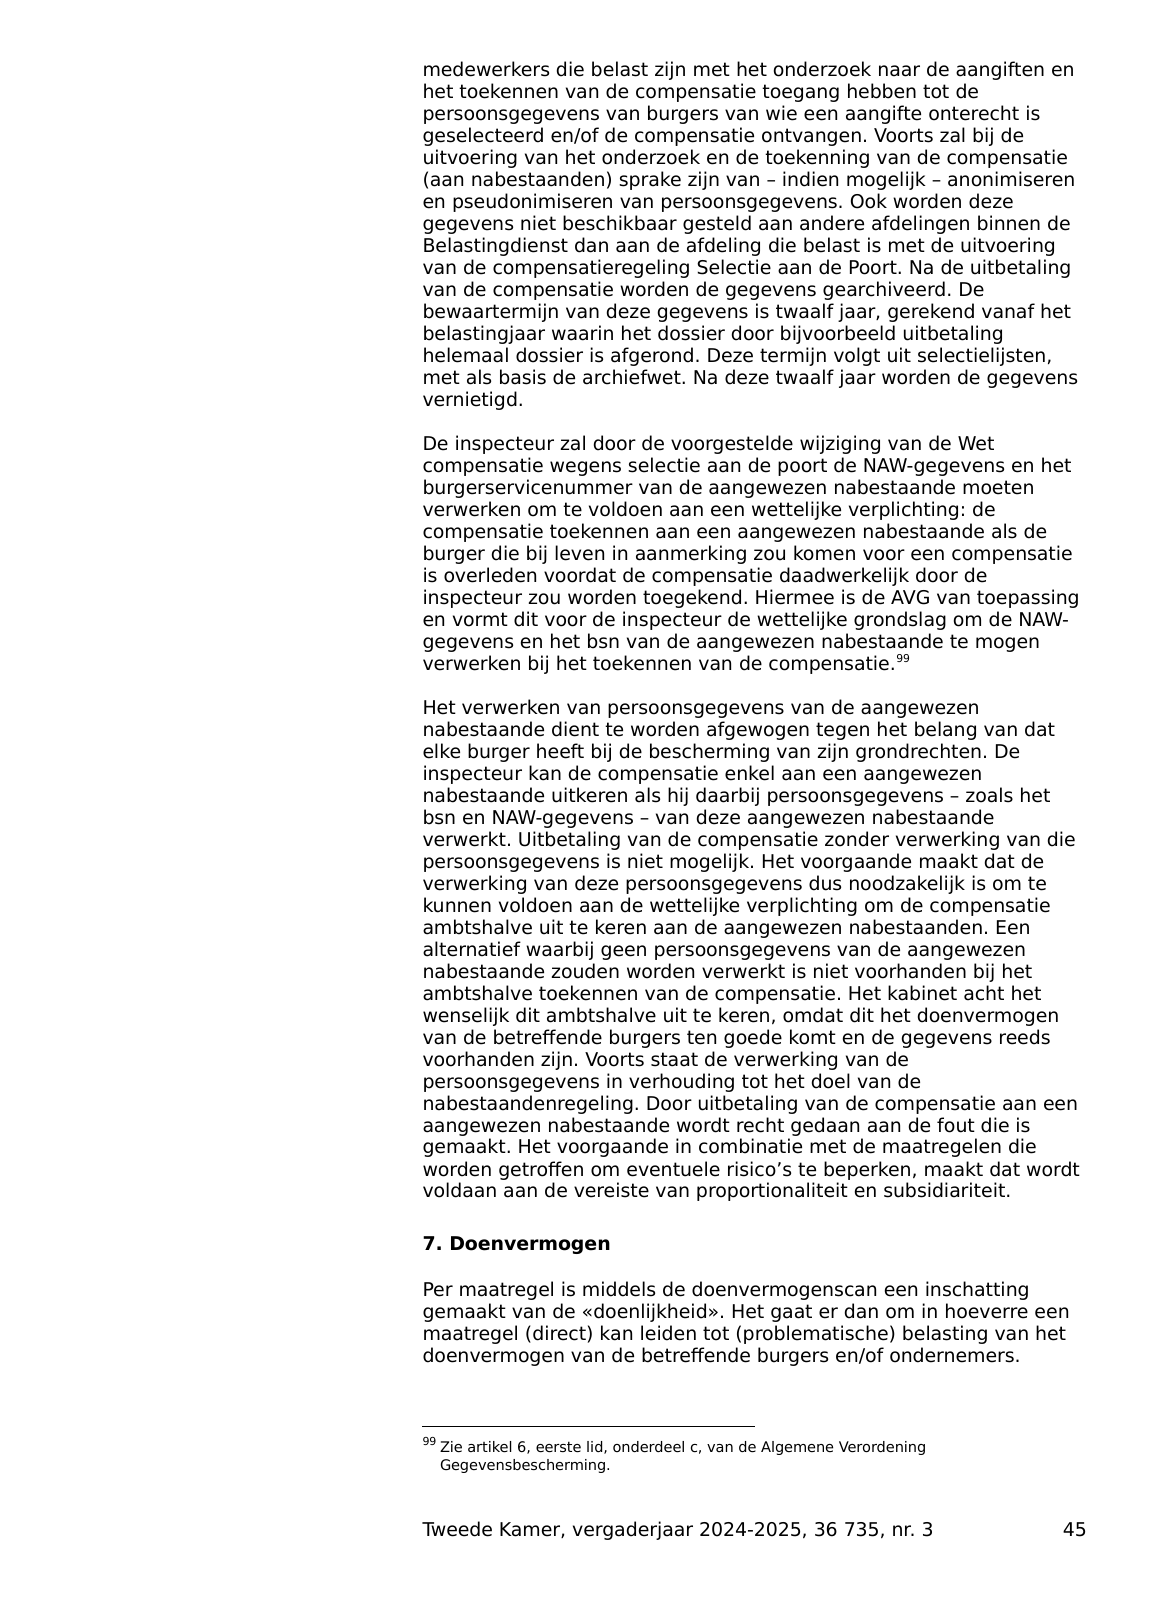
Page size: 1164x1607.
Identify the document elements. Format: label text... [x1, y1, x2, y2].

text medewerkers die belast zijn met het onderzoek naar de aangiften en het toekennen van de compensatie toegang hebben tot de persoonsgegevens van burgers van wie een aangifte onterecht is geselecteerd en/of de compensatie ontvangen. Voorts zal bij de uitvoering van het onderzoek en de toekenning van de compensatie (aan nabestaanden) sprake zijn van – indien mogelijk – anonimiseren en pseudonimiseren van persoonsgegevens. Ook worden deze gegevens niet beschikbaar gesteld aan andere afdelingen binnen de Belastingdienst dan aan de afdeling die belast is met de uitvoering van de compensatieregeling Selectie aan de Poort. Na de uitbetaling van de compensatie worden de gegevens gearchiveerd. De bewaartermijn van deze gegevens is twaalf jaar, gerekend vanaf het belastingjaar waarin het dossier door bijvoorbeeld uitbetaling helemaal dossier is afgerond. Deze termijn volgt uit selectielijsten, met als basis de archiefwet. Na deze twaalf jaar worden de gegevens vernietigd. [422, 59, 1087, 411]
subtitle 7. Doenvermogen [422, 1232, 1087, 1254]
text Het verwerken van persoonsgegevens van de aangewezen nabestaande dient te worden afgewogen tegen het belang van dat elke burger heeft bij de bescherming van zijn grondrechten. De inspecteur kan de compensatie enkel aan een aangewezen nabestaande uitkeren als hij daarbij persoonsgegevens – zoals het bsn en NAW-gegevens – van deze aangewezen nabestaande verwerkt. Uitbetaling van de compensatie zonder verwerking van die persoonsgegevens is niet mogelijk. Het voorgaande maakt dat de verwerking van deze persoonsgegevens dus noodzakelijk is om te kunnen voldoen aan de wettelijke verplichting om de compensatie ambtshalve uit te keren aan de aangewezen nabestaanden. Een alternatief waarbij geen persoonsgegevens van de aangewezen nabestaande zouden worden verwerkt is niet voorhanden bij het ambtshalve toekennen van de compensatie. Het kabinet acht het wenselijk dit ambtshalve uit te keren, omdat dit het doenvermogen van de betreffende burgers ten goede komt en de gegevens reeds voorhanden zijn. Voorts staat de verwerking van de persoonsgegevens in verhouding tot het doel van de nabestaandenregeling. Door uitbetaling van de compensatie aan een aangewezen nabestaande wordt recht gedaan aan de fout die is gemaakt. Het voorgaande in combinatie met de maatregelen die worden getroffen om eventuele risico’s te beperken, maakt dat wordt voldaan aan de vereiste van proportionaliteit en subsidiariteit. [422, 697, 1087, 1202]
text Per maatregel is middels de doenvermogenscan een inschatting gemaakt van de «doenlijkheid». Het gaat er dan om in hoeverre een maatregel (direct) kan leiden tot (problematische) belasting van het doenvermogen van de betreffende burgers en/of ondernemers. [422, 1279, 1087, 1367]
text Zie artikel 6, eerste lid, onderdeel c, van de Algemene Verordening Gegevensbescherming. [422, 1435, 1087, 1474]
text De inspecteur zal door de voorgestelde wijziging van de Wet compensatie wegens selectie aan de poort de NAW-gegevens en het burgerservicenummer van de aangewezen nabestaande moeten verwerken om te voldoen aan een wettelijke verplichting: de compensatie toekennen aan een aangewezen nabestaande als de burger die bij leven in aanmerking zou komen voor een compensatie is overleden voordat de compensatie daadwerkelijk door de inspecteur zou worden toegekend. Hiermee is de AVG van toepassing en vormt dit voor de inspecteur de wettelijke grondslag om de NAW-gegevens en het bsn van de aangewezen nabestaande te mogen verwerken bij het toekennen van de compensatie. [422, 433, 1087, 675]
